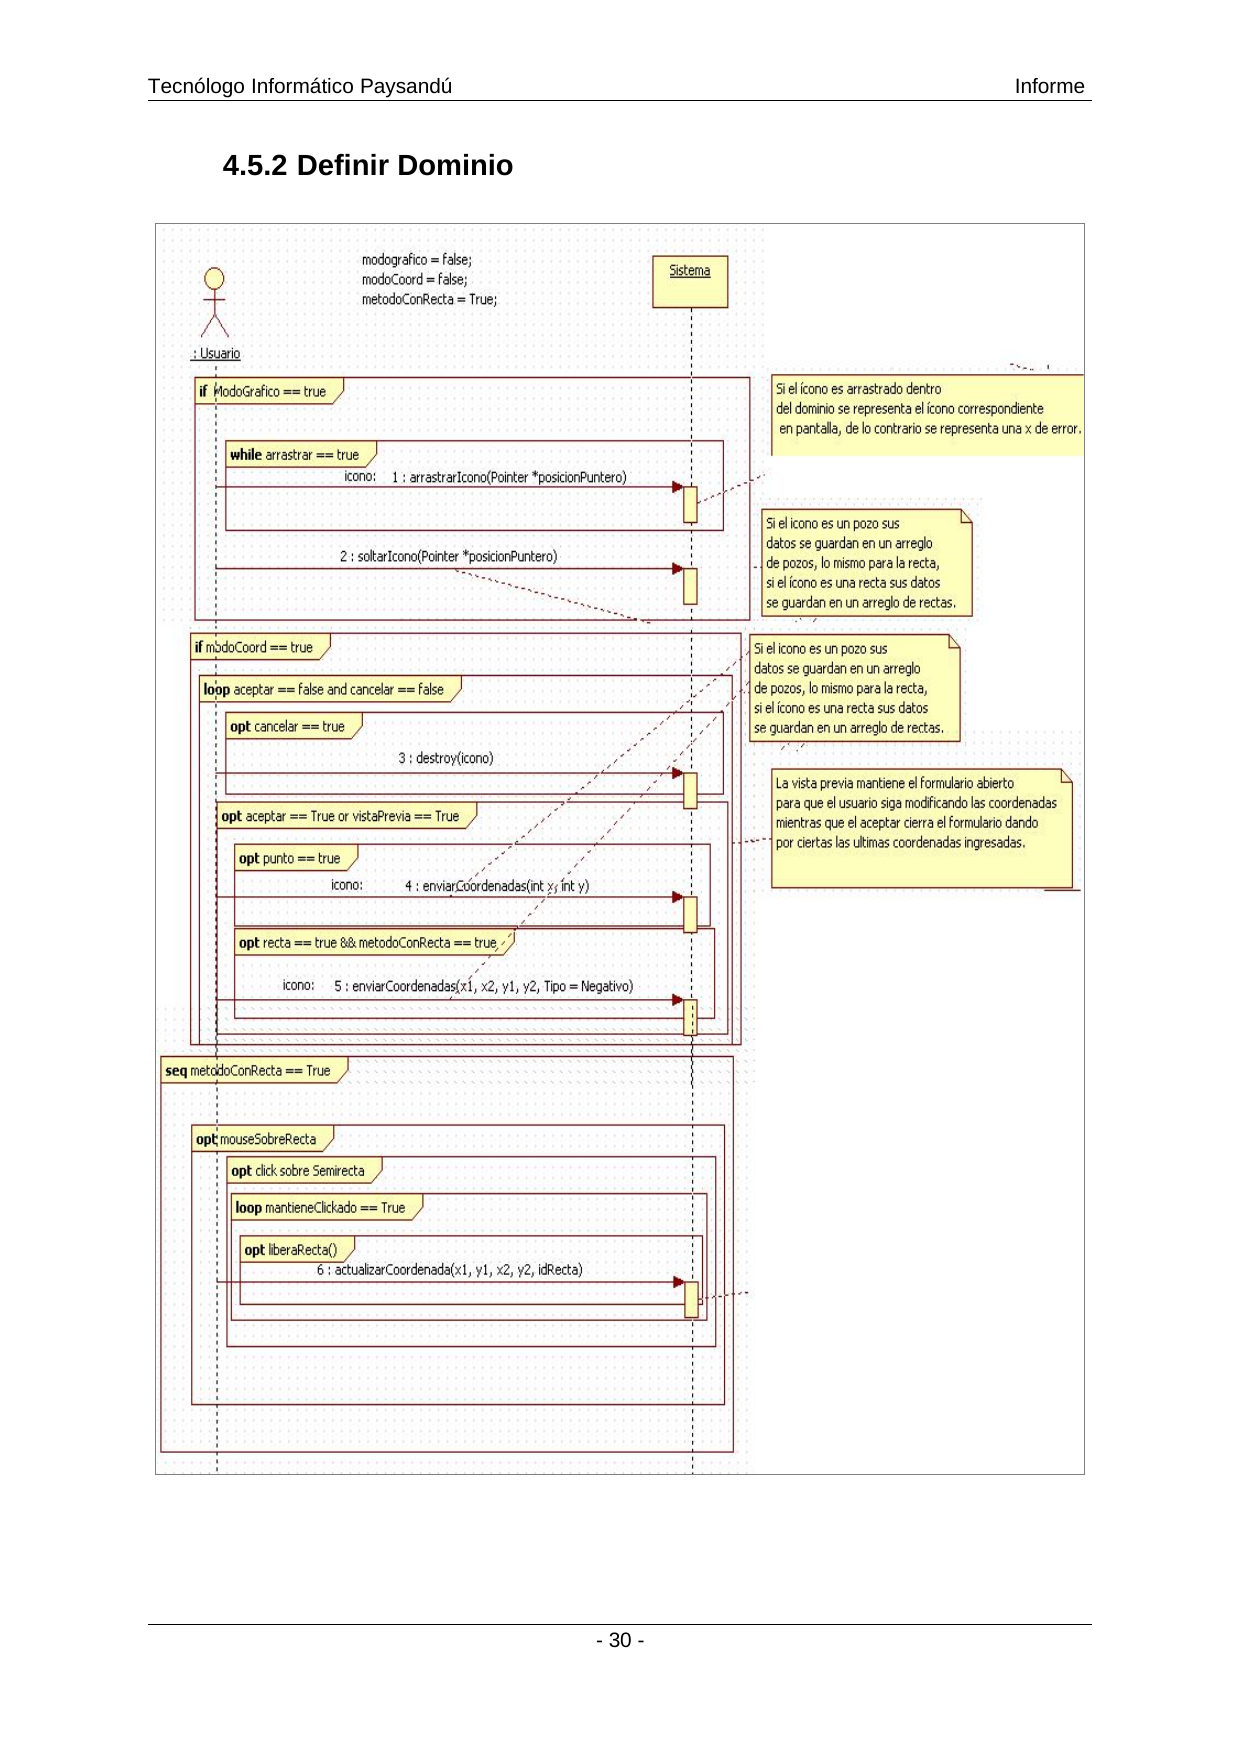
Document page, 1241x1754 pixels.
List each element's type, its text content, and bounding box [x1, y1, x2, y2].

picture [156, 224, 1084, 1474]
subtitle Definir Dominio [223, 148, 1092, 181]
